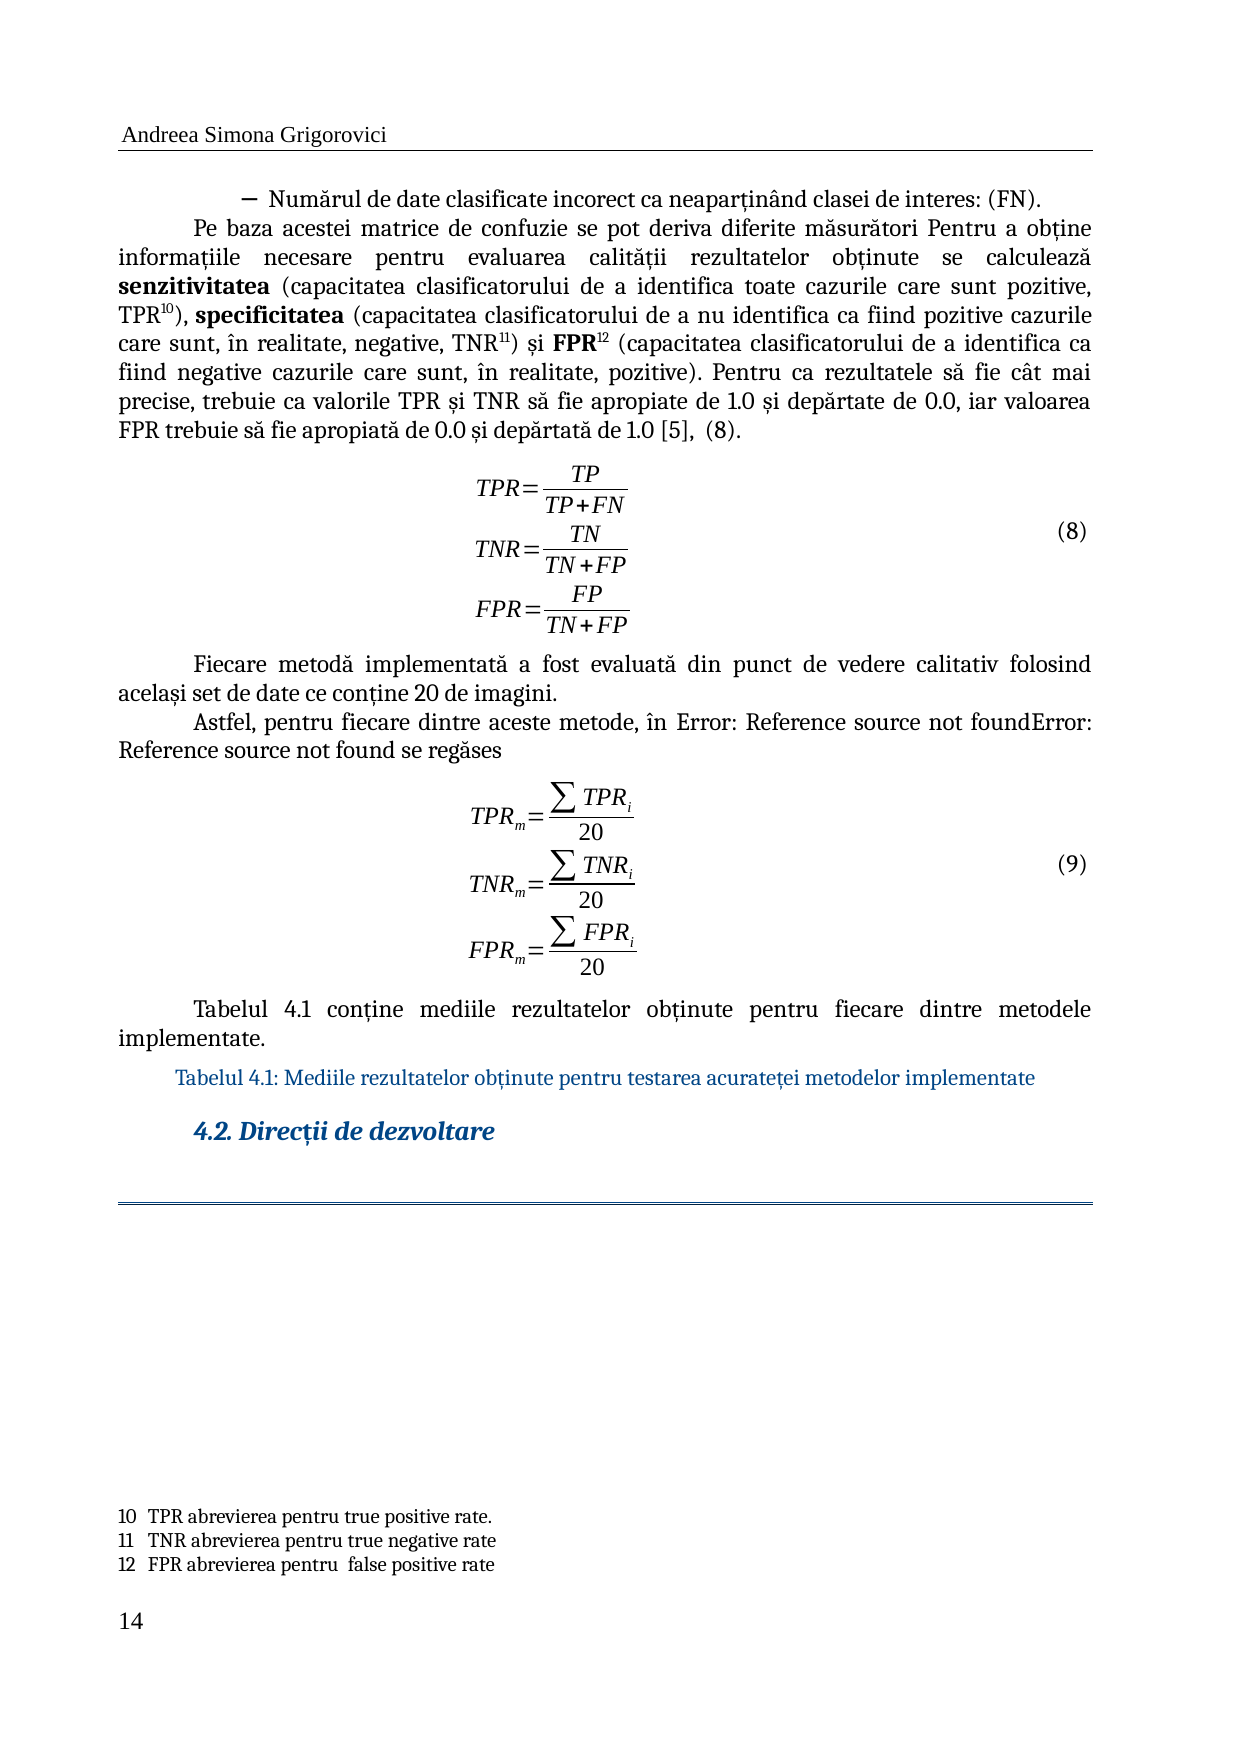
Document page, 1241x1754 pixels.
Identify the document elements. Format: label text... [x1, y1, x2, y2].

list Numărul de date clasificate incorect ca neaparținând clasei de interes: (FN). [249, 180, 1093, 214]
text TNR abrevierea pentru true negative rate [118, 1529, 1093, 1553]
text Tabelul 4.1 conține mediile rezultatelor obținute pentru fiecare dintre metodele implementate. [118, 995, 1093, 1052]
text Astfel, pentru fiecare dintre aceste metode, în Error: Reference source not foundError: Reference source not found se regăses [118, 708, 1093, 765]
text Tabelul 4.1: Mediile rezultatelor obținute pentru testarea acurateței metodelor implementate [118, 1064, 1093, 1091]
table_header [126, 444, 979, 650]
subtitle Direcții de dezvoltare [193, 1116, 1093, 1147]
text FPR abrevierea pentru false positive rate [118, 1553, 1093, 1577]
table_header [126, 765, 979, 995]
text Pe baza acestei matrice de confuzie se pot deriva diferite măsurători Pentru a obține informațiile necesare pentru evaluarea calității rezultatelor obținute se calculează senzitivitatea (capacitatea clasificatorului de a identifica toate cazurile care sunt pozitive, TPR), specificitatea (capacitatea clasificatorului de a nu identifica ca fiind pozitive cazurile care sunt, în realitate, negative, TNR) și FPR (capacitatea clasificatorului de a identifica ca fiind negative cazurile care sunt, în realitate, pozitive). Pentru ca rezultatele să fie cât mai precise, trebuie ca valorile TPR și TNR să fie apropiate de 1.0 și depărtate de 0.0, iar valoarea FPR trebuie să fie apropiată de 0.0 și depărtată de 1.0 [5], (8). [118, 214, 1093, 444]
table_header (9) [979, 765, 1093, 995]
text TPR abrevierea pentru true positive rate. [118, 1505, 1093, 1529]
table_header (8) [979, 444, 1093, 650]
text Fiecare metodă implementată a fost evaluată din punct de vedere calitativ folosind același set de date ce conține 20 de imagini. [118, 650, 1093, 708]
